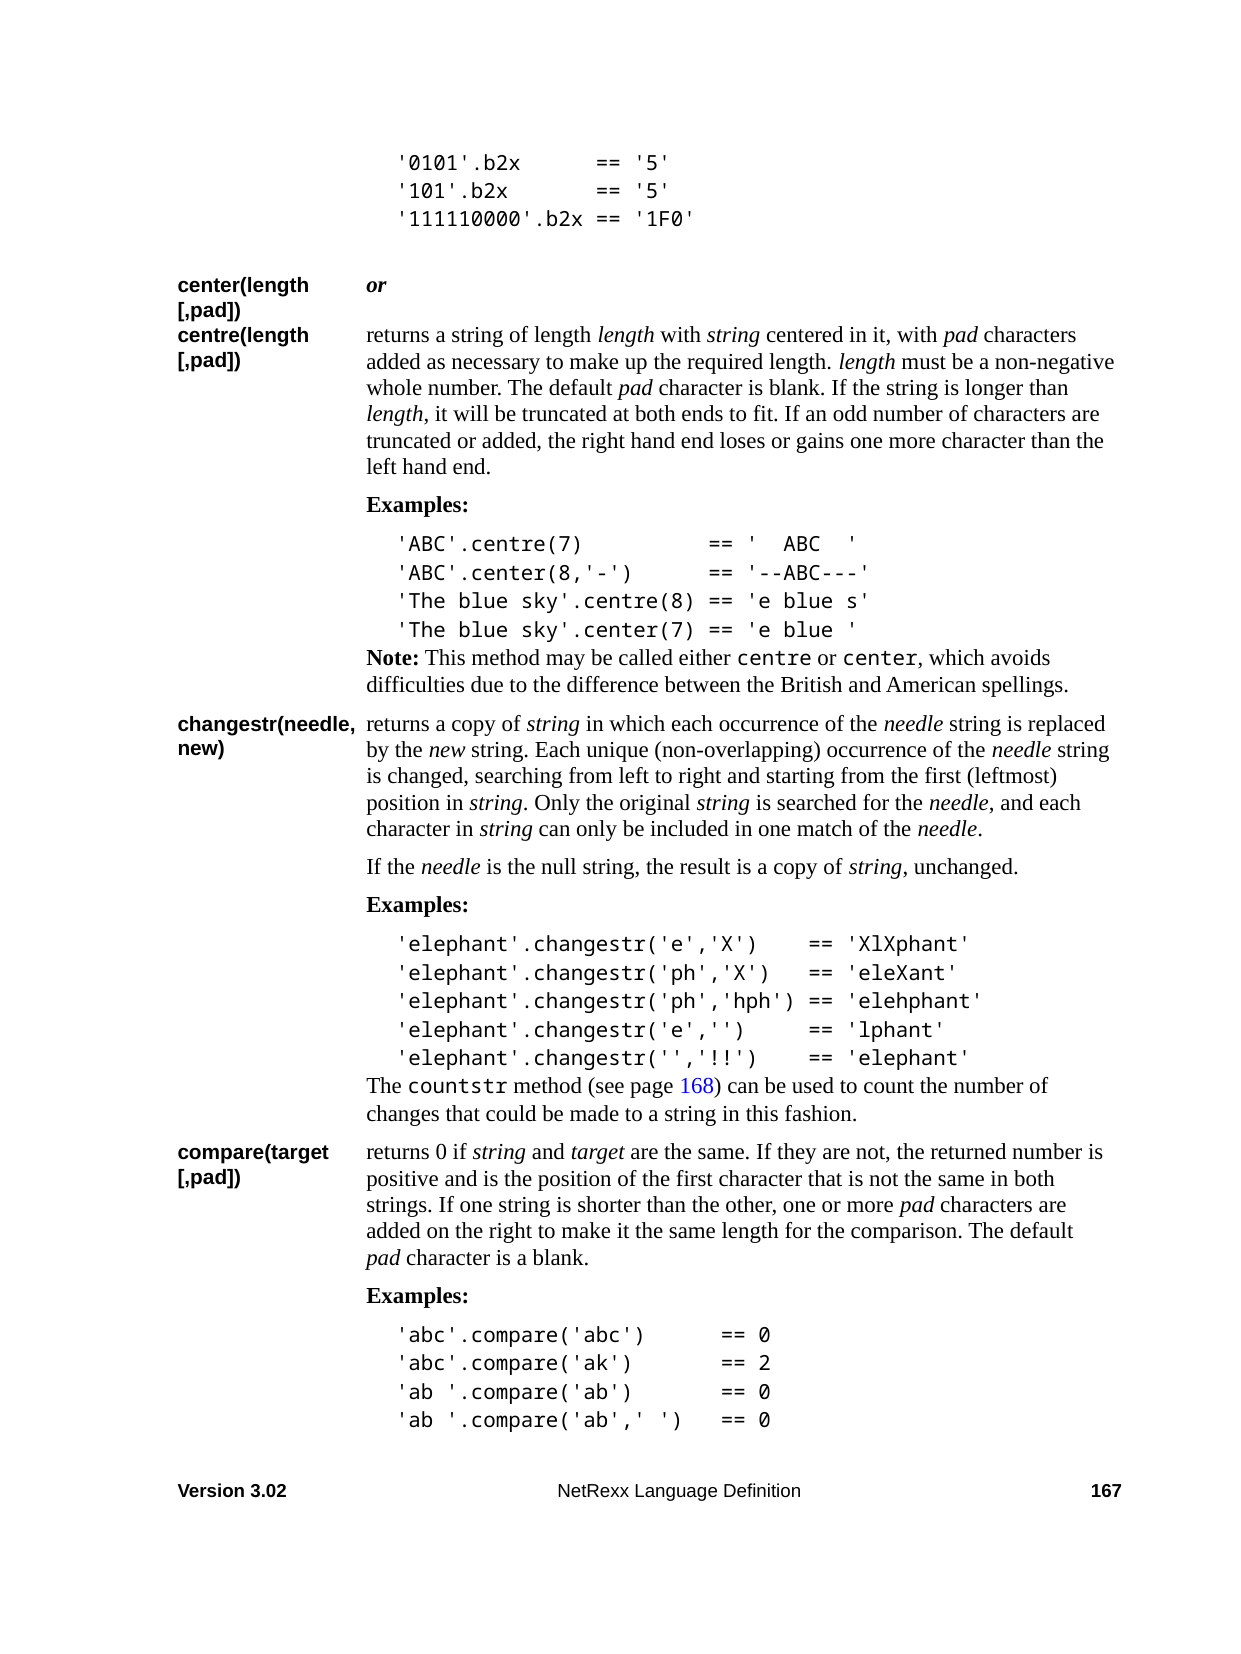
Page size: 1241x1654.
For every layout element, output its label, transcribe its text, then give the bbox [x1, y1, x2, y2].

table_cell or [366, 271, 1122, 321]
table_cell '0101'.b2x == '5' '101'.b2x == '5' '111110000'.b2x == '1F0' [366, 148, 1122, 271]
table_cell returns 0 if string and target are the same. If they are not, the returned number is positive and is the position of the first character that is not the same in both strings. If one string is shorter than the other, one or more pad characters are added on the right to make it the same length for the comparison. The default pad character is a blank. Examples: 'abc'.compare('abc') == 0 'abc'.compare('ak') == 2 'ab '.compare('ab') == 0 'ab '.compare('ab',' ') == 0 [366, 1138, 1122, 1434]
table_cell center(length [,pad]) [177, 271, 366, 321]
table_cell centre(length [,pad]) [177, 321, 366, 710]
table_cell changestr(needle, new) [177, 710, 366, 1138]
table_cell returns a copy of string in which each occurrence of the needle string is replaced by the new string. Each unique (non-overlapping) occurrence of the needle string is changed, searching from left to right and starting from the first (leftmost) position in string. Only the original string is searched for the needle, and each character in string can only be included in one match of the needle. If the needle is the null string, the result is a copy of string, unchanged. Examples: 'elephant'.changestr('e','X') == 'XlXphant' 'elephant'.changestr('ph','X') == 'eleXant' 'elephant'.changestr('ph','hph') == 'elehphant' 'elephant'.changestr('e','') == 'lphant' 'elephant'.changestr('','!!') == 'elephant' The countstr method (see page 159) can be used to count the number of changes that could be made to a string in this fashion. [366, 710, 1122, 1138]
table_cell returns a string of length length with string centered in it, with pad characters added as necessary to make up the required length. length must be a non-negative whole number. The default pad character is blank. If the string is longer than length, it will be truncated at both ends to fit. If an odd number of characters are truncated or added, the right hand end loses or gains one more character than the left hand end. Examples: 'ABC'.centre(7) == ' ABC ' 'ABC'.center(8,'-') == '--ABC---' 'The blue sky'.centre(8) == 'e blue s' 'The blue sky'.center(7) == 'e blue ' Note: This method may be called either centre or center, which avoids difficulties due to the difference between the British and American spellings. [366, 321, 1122, 710]
table_cell compare(target [,pad]) [177, 1138, 366, 1434]
table_cell [177, 148, 366, 271]
